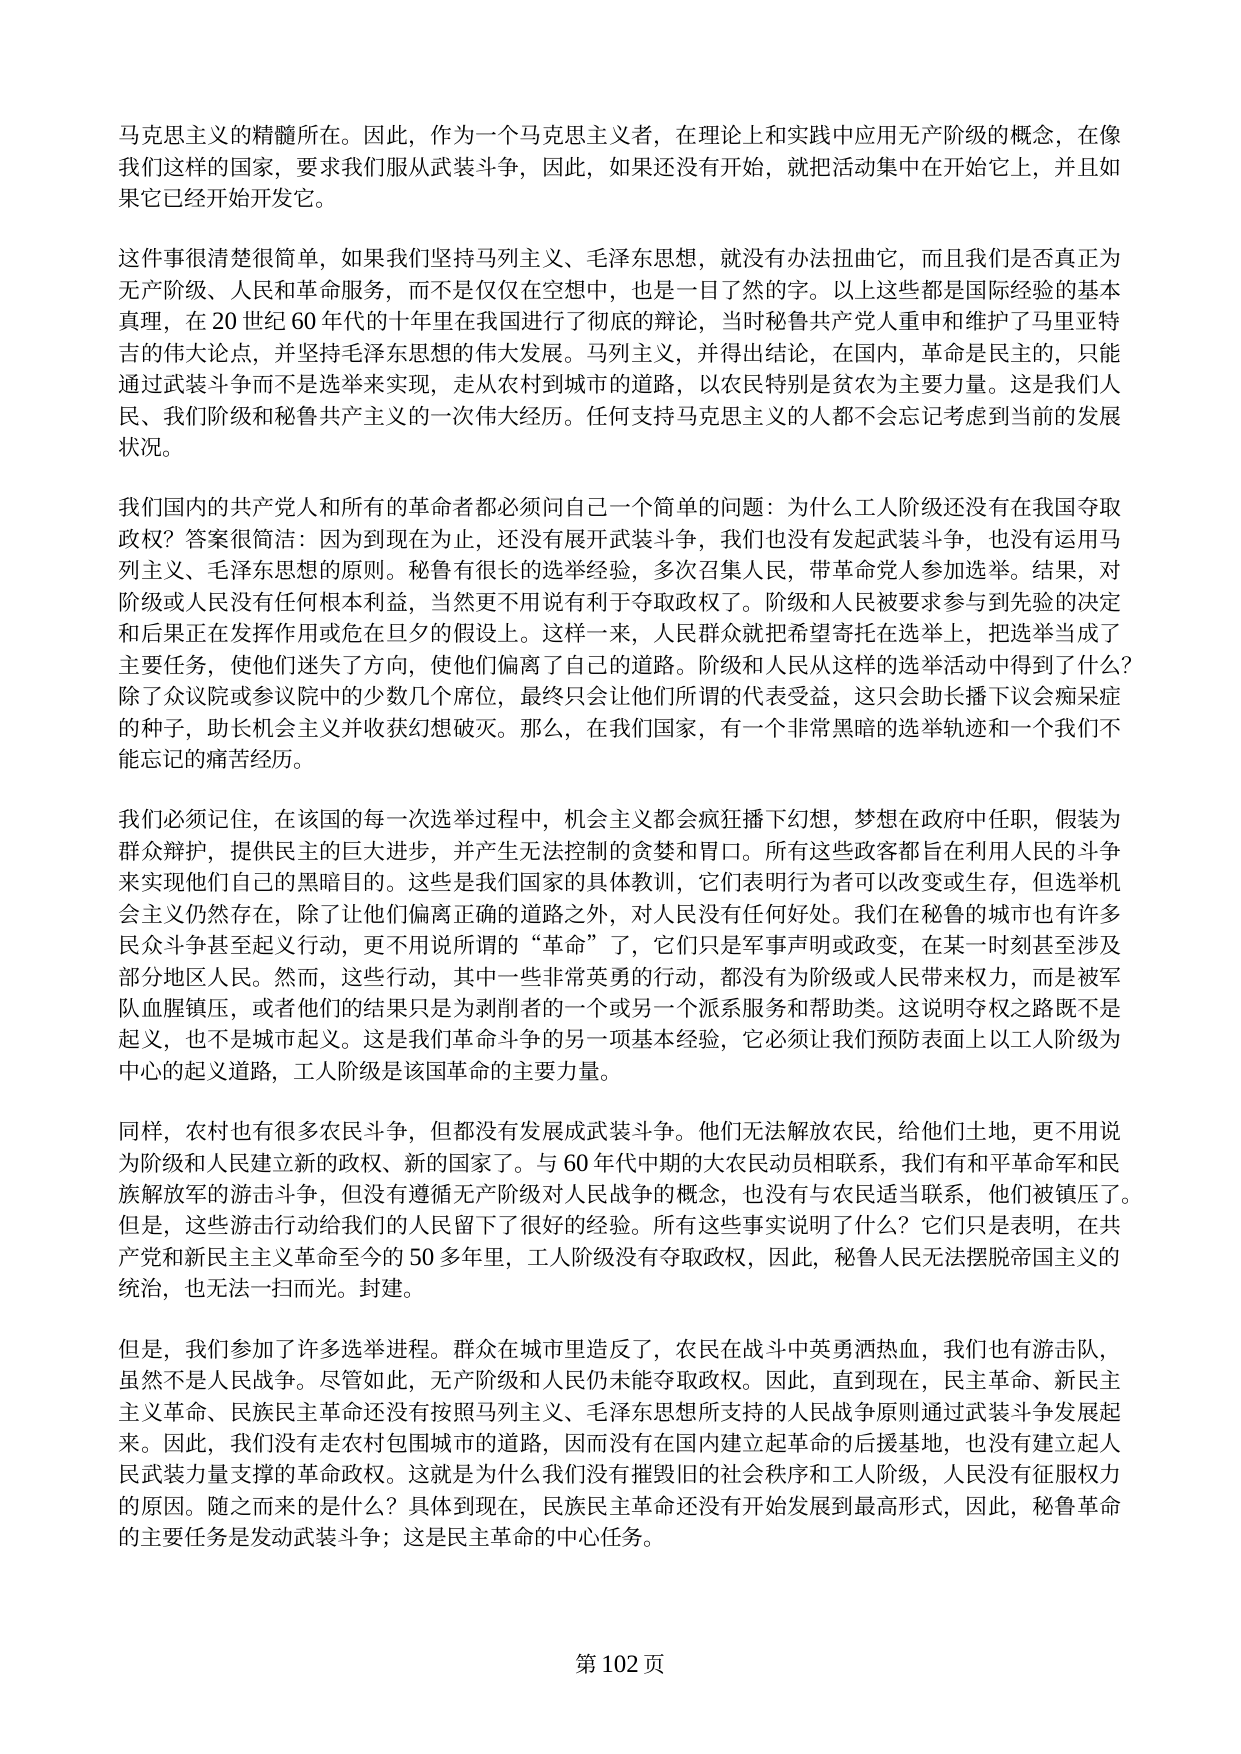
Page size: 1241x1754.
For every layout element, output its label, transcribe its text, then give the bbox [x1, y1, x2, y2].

text 我们必须记住，在该国的每一次选举过程中，机会主义都会疯狂播下幻想，梦想在政府中任职，假装为群众辩护，提供民主的巨大进步，并产生无法控制的贪婪和胃口。所有这些政客都旨在利用人民的斗争来实现他们自己的黑暗目的。这些是我们国家的具体教训，它们表明行为者可以改变或生存，但选举机会主义仍然存在，除了让他们偏离正确的道路之外，对人民没有任何好处。我们在秘鲁的城市也有许多民众斗争甚至起义行动，更不用说所谓的“革命”了，它们只是军事声明或政变，在某一时刻甚至涉及部分地区人民。然而，这些行动，其中一些非常英勇的行动，都没有为阶级或人民带来权力，而是被军队血腥镇压，或者他们的结果只是为剥削者的一个或另一个派系服务和帮助类。这说明夺权之路既不是起义，也不是城市起义。这是我们革命斗争的另一项基本经验，它必须让我们预防表面上以工人阶级为中心的起义道路，工人阶级是该国革命的主要力量。 [118, 802, 1122, 1086]
text 同样，农村也有很多农民斗争，但都没有发展成武装斗争。他们无法解放农民，给他们土地，更不用说为阶级和人民建立新的政权、新的国家了。与60年代中期的大农民动员相联系，我们有和平革命军和民族解放军的游击斗争，但没有遵循无产阶级对人民战争的概念，也没有与农民适当联系，他们被镇压了。但是，这些游击行动给我们的人民留下了很好的经验。所有这些事实说明了什么？它们只是表明，在共产党和新民主主义革命至今的50多年里，工人阶级没有夺取政权，因此，秘鲁人民无法摆脱帝国主义的统治，也无法一扫而光。封建。 [118, 1114, 1122, 1303]
text 但是，我们参加了许多选举进程。群众在城市里造反了，农民在战斗中英勇洒热血，我们也有游击队，虽然不是人民战争。尽管如此，无产阶级和人民仍未能夺取政权。因此，直到现在，民主革命、新民主主义革命、民族民主革命还没有按照马列主义、毛泽东思想所支持的人民战争原则通过武装斗争发展起来。因此，我们没有走农村包围城市的道路，因而没有在国内建立起革命的后援基地，也没有建立起人民武装力量支撑的革命政权。这就是为什么我们没有摧毁旧的社会秩序和工人阶级，人民没有征服权力的原因。随之而来的是什么？具体到现在，民族民主革命还没有开始发展到最高形式，因此，秘鲁革命的主要任务是发动武装斗争；这是民主革命的中心任务。 [118, 1332, 1122, 1552]
text 我们国内的共产党人和所有的革命者都必须问自己一个简单的问题：为什么工人阶级还没有在我国夺取政权？答案很简洁：因为到现在为止，还没有展开武装斗争，我们也没有发起武装斗争，也没有运用马列主义、毛泽东思想的原则。秘鲁有很长的选举经验，多次召集人民，带革命党人参加选举。结果，对阶级或人民没有任何根本利益，当然更不用说有利于夺取政权了。阶级和人民被要求参与到先验的决定和后果正在发挥作用或危在旦夕的假设上。这样一来，人民群众就把希望寄托在选举上，把选举当成了主要任务，使他们迷失了方向，使他们偏离了自己的道路。阶级和人民从这样的选举活动中得到了什么？除了众议院或参议院中的少数几个席位，最终只会让他们所谓的代表受益，这只会助长播下议会痴呆症的种子，助长机会主义并收获幻想破灭。那么，在我们国家，有一个非常黑暗的选举轨迹和一个我们不能忘记的痛苦经历。 [118, 491, 1122, 774]
text 这件事很清楚很简单，如果我们坚持马列主义、毛泽东思想，就没有办法扭曲它，而且我们是否真正为无产阶级、人民和革命服务，而不是仅仅在空想中，也是一目了然的字。以上这些都是国际经验的基本真理，在20世纪60年代的十年里在我国进行了彻底的辩论，当时秘鲁共产党人重申和维护了马里亚特吉的伟大论点，并坚持毛泽东思想的伟大发展。马列主义，并得出结论，在国内，革命是民主的，只能通过武装斗争而不是选举来实现，走从农村到城市的道路，以农民特别是贫农为主要力量。这是我们人民、我们阶级和秘鲁共产主义的一次伟大经历。任何支持马克思主义的人都不会忘记考虑到当前的发展状况。 [118, 242, 1122, 462]
text 马克思主义的精髓所在。因此，作为一个马克思主义者，在理论上和实践中应用无产阶级的概念，在像我们这样的国家，要求我们服从武装斗争，因此，如果还没有开始，就把活动集中在开始它上，并且如果它已经开始开发它。 [118, 118, 1122, 213]
